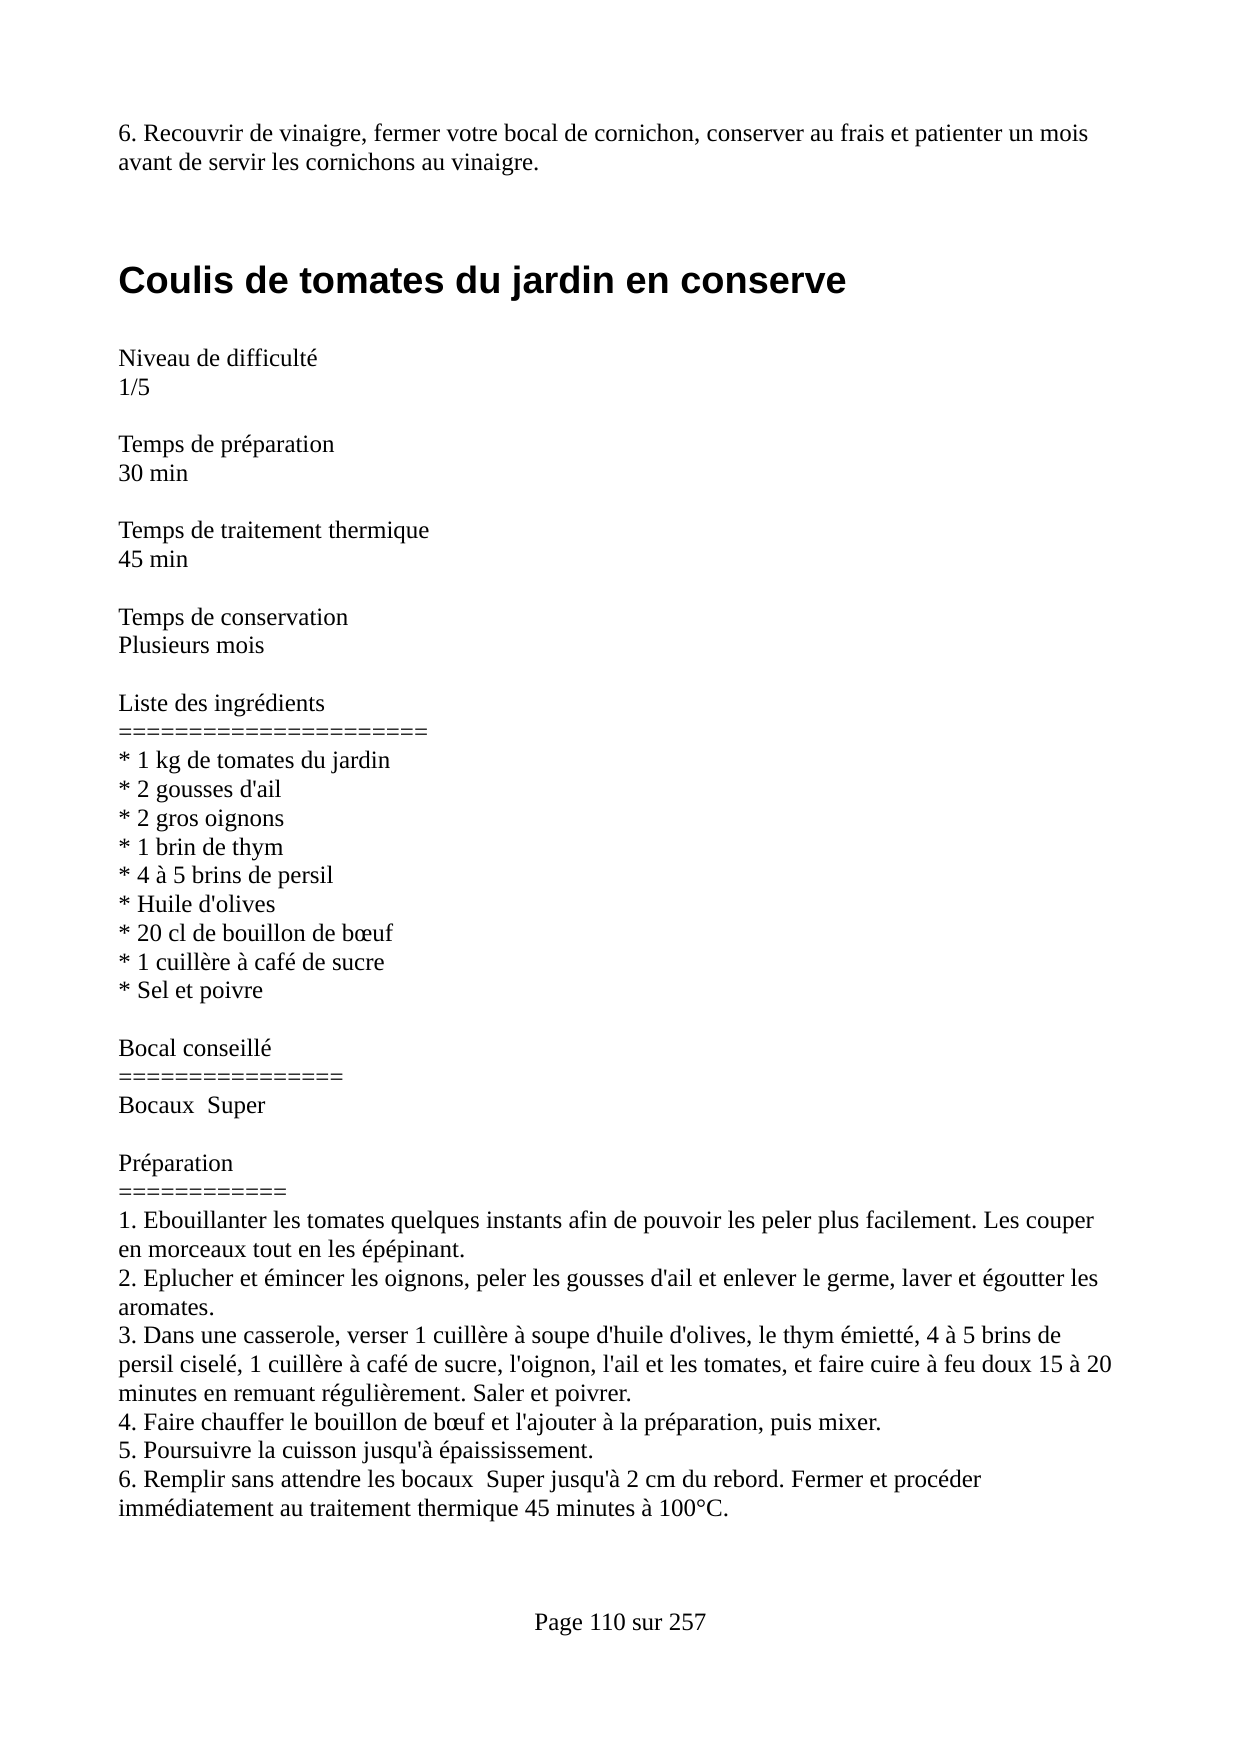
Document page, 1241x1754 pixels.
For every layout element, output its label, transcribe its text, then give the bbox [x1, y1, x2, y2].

text Préparation [118, 1148, 1122, 1177]
text ============ [118, 1177, 1122, 1206]
text 1/5 [118, 372, 1122, 401]
text Temps de conservation [118, 602, 1122, 631]
text 3. Dans une casserole, verser 1 cuillère à soupe d'huile d'olives, le thym émietté, 4 à 5 brins de persil ciselé, 1 cuillère à café de sucre, l'oignon, l'ail et les tomates, et faire cuire à feu doux 15 à 20 minutes en remuant régulièrement. Saler et poivrer. [118, 1321, 1122, 1407]
text Plusieurs mois [118, 631, 1122, 659]
text Niveau de difficulté [118, 343, 1122, 372]
text ================ [118, 1062, 1122, 1091]
text 1. Ebouillanter les tomates quelques instants afin de pouvoir les peler plus facilement. Les couper en morceaux tout en les épépinant. [118, 1206, 1122, 1263]
text * 2 gousses d'ail [118, 774, 1122, 803]
text 45 min [118, 544, 1122, 573]
text 6. Recouvrir de vinaigre, fermer votre bocal de cornichon, conserver au frais et patienter un mois avant de servir les cornichons au vinaigre. [118, 118, 1122, 176]
text * 1 cuillère à café de sucre [118, 947, 1122, 976]
text 4. Faire chauffer le bouillon de bœuf et l'ajouter à la préparation, puis mixer. [118, 1407, 1122, 1436]
text 6. Remplir sans attendre les bocaux Super jusqu'à 2 cm du rebord. Fermer et procéder immédiatement au traitement thermique 45 minutes à 100°C. [118, 1464, 1122, 1522]
text * Sel et poivre [118, 976, 1122, 1004]
text * 4 à 5 brins de persil [118, 861, 1122, 889]
text Liste des ingrédients [118, 688, 1122, 717]
subtitle Coulis de tomates du jardin en conserve [118, 258, 1122, 302]
text 30 min [118, 458, 1122, 487]
text Bocaux Super [118, 1091, 1122, 1119]
text * 1 kg de tomates du jardin [118, 746, 1122, 774]
text * 1 brin de thym [118, 832, 1122, 861]
text Temps de préparation [118, 429, 1122, 458]
text * 2 gros oignons [118, 803, 1122, 832]
text * Huile d'olives [118, 889, 1122, 918]
text Temps de traitement thermique [118, 516, 1122, 544]
text ====================== [118, 717, 1122, 746]
text 2. Eplucher et émincer les oignons, peler les gousses d'ail et enlever le germe, laver et égoutter les aromates. [118, 1263, 1122, 1321]
text 5. Poursuivre la cuisson jusqu'à épaississement. [118, 1436, 1122, 1464]
text * 20 cl de bouillon de bœuf [118, 918, 1122, 947]
text Bocal conseillé [118, 1033, 1122, 1062]
